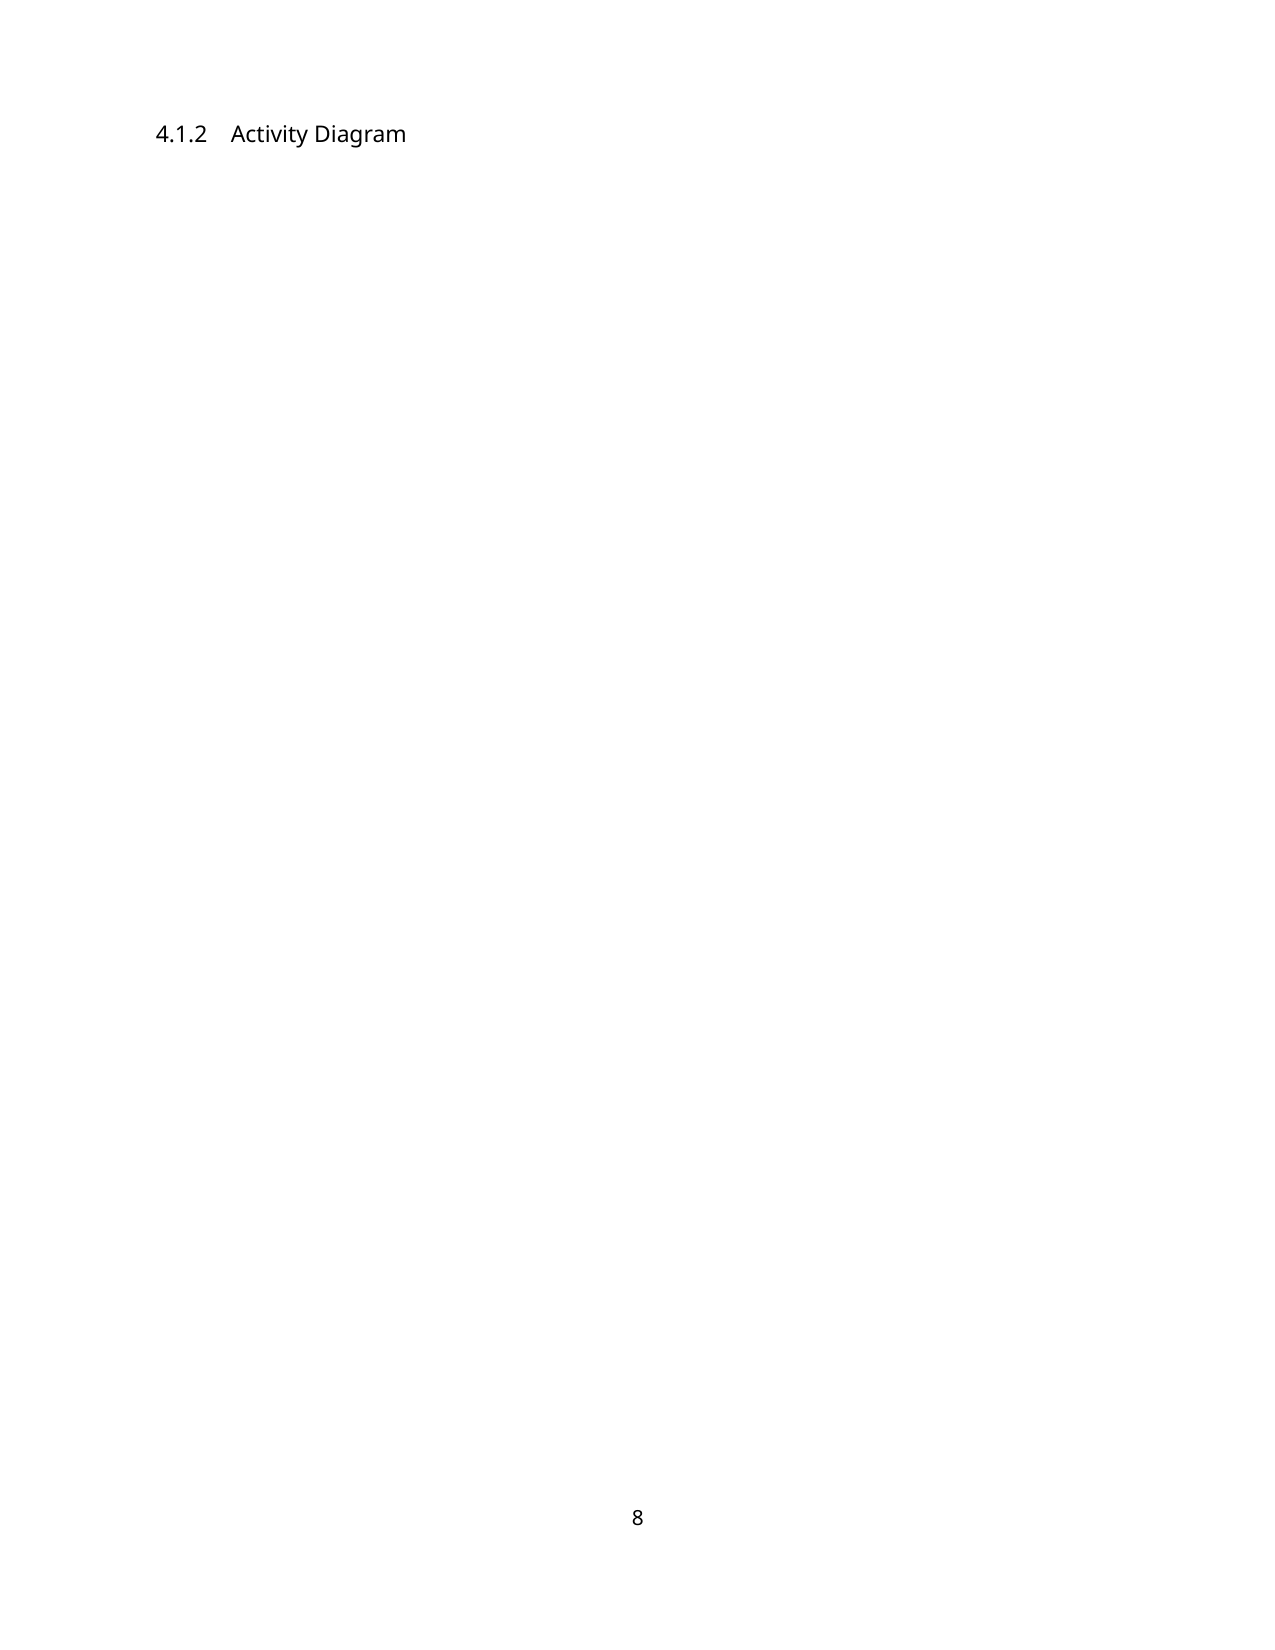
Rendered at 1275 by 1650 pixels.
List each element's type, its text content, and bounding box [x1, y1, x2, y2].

text 4.1.2 Activity Diagram [118, 118, 1157, 149]
